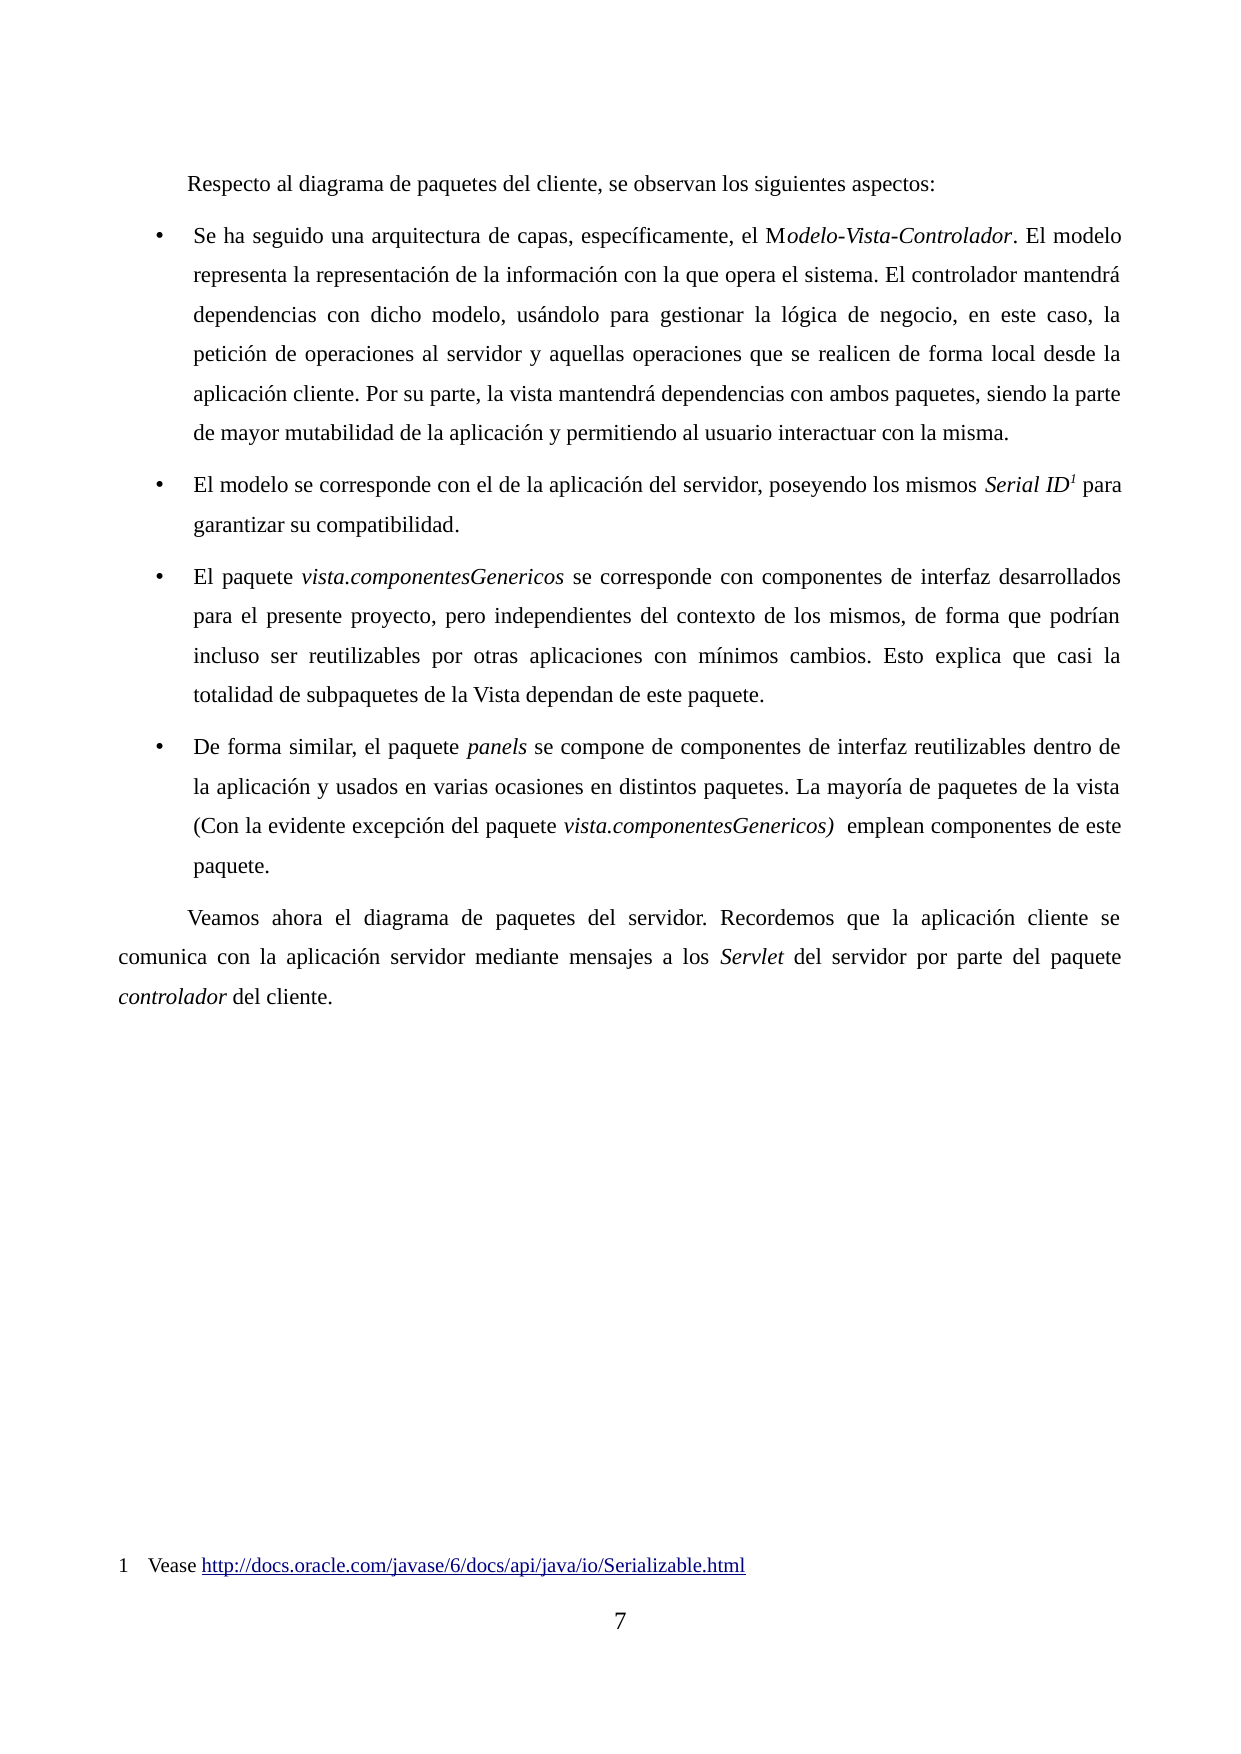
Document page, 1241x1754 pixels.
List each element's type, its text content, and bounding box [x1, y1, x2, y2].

text Veamos ahora el diagrama de paquetes del servidor. Recordemos que la aplicación cliente se comunica con la aplicación servidor mediante mensajes a los Servlet del servidor por parte del paquete controlador del cliente. [118, 904, 1122, 1009]
list Se ha seguido una arquitectura de capas, específicamente, el Modelo-Vista-Controlador. El modelo representa la representación de la información con la que opera el sistema. El controlador mantendrá dependencias con dicho modelo, usándolo para gestionar la lógica de negocio, en este caso, la petición de operaciones al servidor y aquellas operaciones que se realicen de forma local desde la aplicación cliente. Por su parte, la vista mantendrá dependencias con ambos paquetes, siendo la parte de mayor mutabilidad de la aplicación y permitiendo al usuario interactuar con la misma. [156, 222, 1122, 446]
list El paquete vista.componentesGenericos se corresponde con componentes de interfaz desarrollados para el presente proyecto, pero independientes del contexto de los mismos, de forma que podrían incluso ser reutilizables por otras aplicaciones con mínimos cambios. Esto explica que casi la totalidad de subpaquetes de la Vista dependan de este paquete. [156, 563, 1122, 708]
text Respecto al diagrama de paquetes del cliente, se observan los siguientes aspectos: [118, 170, 1122, 196]
list Vease http://docs.oracle.com/javase/6/docs/api/java/io/Serializable.html [118, 1553, 1122, 1577]
list El modelo se corresponde con el de la aplicación del servidor, poseyendo los mismos Serial ID para garantizar su compatibilidad. [156, 471, 1122, 537]
list De forma similar, el paquete panels se compone de componentes de interfaz reutilizables dentro de la aplicación y usados en varias ocasiones en distintos paquetes. La mayoría de paquetes de la vista (Con la evidente excepción del paquete vista.componentesGenericos) emplean componentes de este paquete. [156, 733, 1122, 878]
